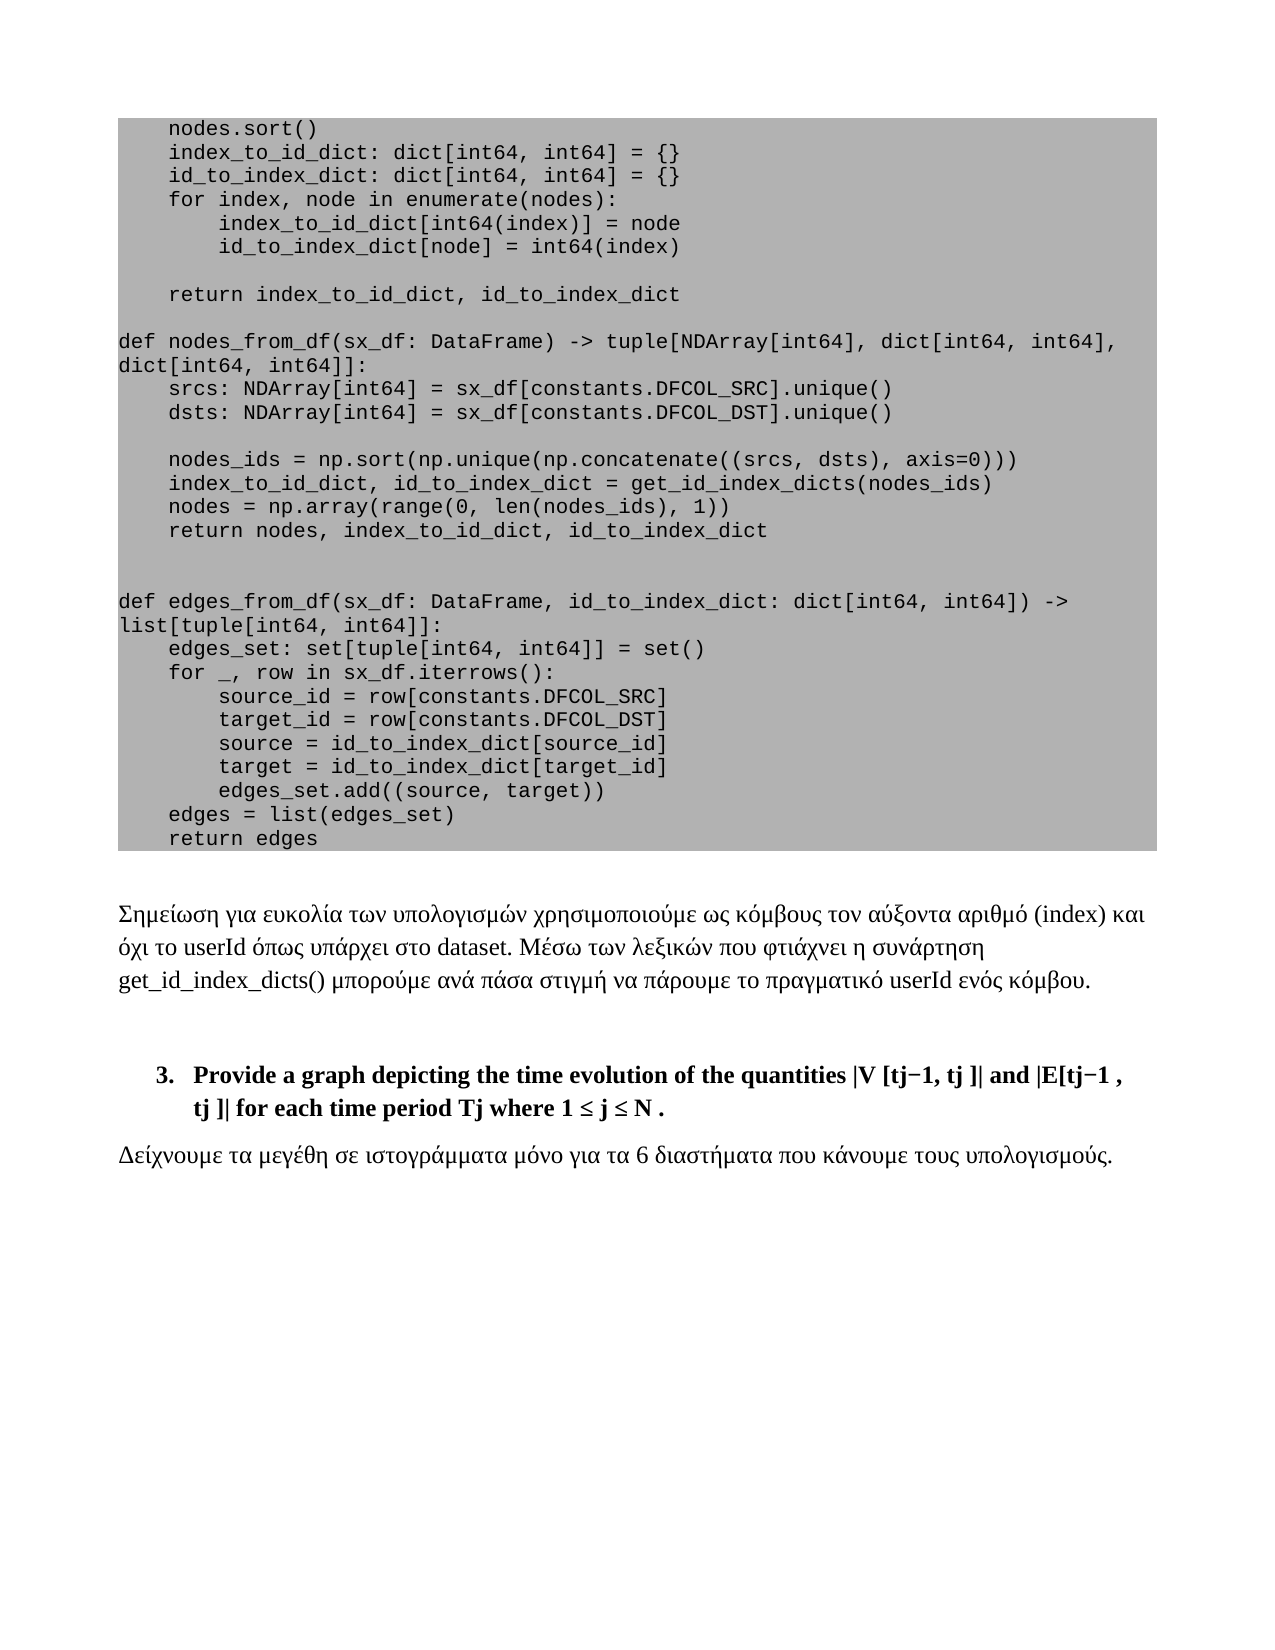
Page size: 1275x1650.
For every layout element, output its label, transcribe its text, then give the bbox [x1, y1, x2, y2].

text index_to_id_dict: dict[int64, int64] = {} [118, 142, 1157, 165]
text nodes.sort() [118, 118, 1157, 142]
text Σημείωση για ευκολία των υπολογισμών χρησιμοποιούμε ως κόμβους τον αύξοντα αριθμό (index) και όχι το userId όπως υπάρχει στο dataset. Μέσω των λεξικών που φτιάχνει η συνάρτηση get_id_index_dicts() μπορούμε ανά πάσα στιγμή να πάρουμε το πραγματικό userId ενός κόμβου. [118, 899, 1157, 993]
text index_to_id_dict[int64(index)] = node [118, 213, 1157, 236]
text index_to_id_dict, id_to_index_dict = get_id_index_dicts(nodes_ids) [118, 473, 1157, 496]
text for index, node in enumerate(nodes): [118, 189, 1157, 213]
text id_to_index_dict[node] = int64(index) [118, 236, 1157, 260]
text nodes = np.array(range(0, len(nodes_ids), 1)) [118, 496, 1157, 520]
text for _, row in sx_df.iterrows(): [118, 662, 1157, 686]
text edges = list(edges_set) [118, 804, 1157, 827]
text srcs: NDArray[int64] = sx_df[constants.DFCOL_SRC].unique() [118, 378, 1157, 402]
text source_id = row[constants.DFCOL_SRC] [118, 686, 1157, 709]
text target = id_to_index_dict[target_id] [118, 757, 1157, 780]
text def edges_from_df(sx_df: DataFrame, id_to_index_dict: dict[int64, int64]) -> list[tuple[int64, int64]]: [118, 591, 1157, 638]
text dsts: NDArray[int64] = sx_df[constants.DFCOL_DST].unique() [118, 402, 1157, 426]
text return edges [118, 827, 1157, 851]
text return index_to_id_dict, id_to_index_dict [118, 284, 1157, 307]
text Δείχνουμε τα μεγέθη σε ιστογράμματα μόνο για τα 6 διαστήματα που κάνουμε τους υπολογισμούς. [118, 1141, 1157, 1169]
text def nodes_from_df(sx_df: DataFrame) -> tuple[NDArray[int64], dict[int64, int64], dict[int64, int64]]: [118, 331, 1157, 378]
text edges_set: set[tuple[int64, int64]] = set() [118, 638, 1157, 662]
text id_to_index_dict: dict[int64, int64] = {} [118, 165, 1157, 189]
text source = id_to_index_dict[source_id] [118, 733, 1157, 757]
list Provide a graph depicting the time evolution of the quantities |V [tj−1, tj ]| and |E[tj−1 , tj ]| for each time period Tj where 1 ≤ j ≤ N . [156, 1060, 1157, 1122]
text edges_set.add((source, target)) [118, 780, 1157, 804]
text target_id = row[constants.DFCOL_DST] [118, 709, 1157, 733]
text nodes_ids = np.sort(np.unique(np.concatenate((srcs, dsts), axis=0))) [118, 449, 1157, 473]
text return nodes, index_to_id_dict, id_to_index_dict [118, 520, 1157, 544]
